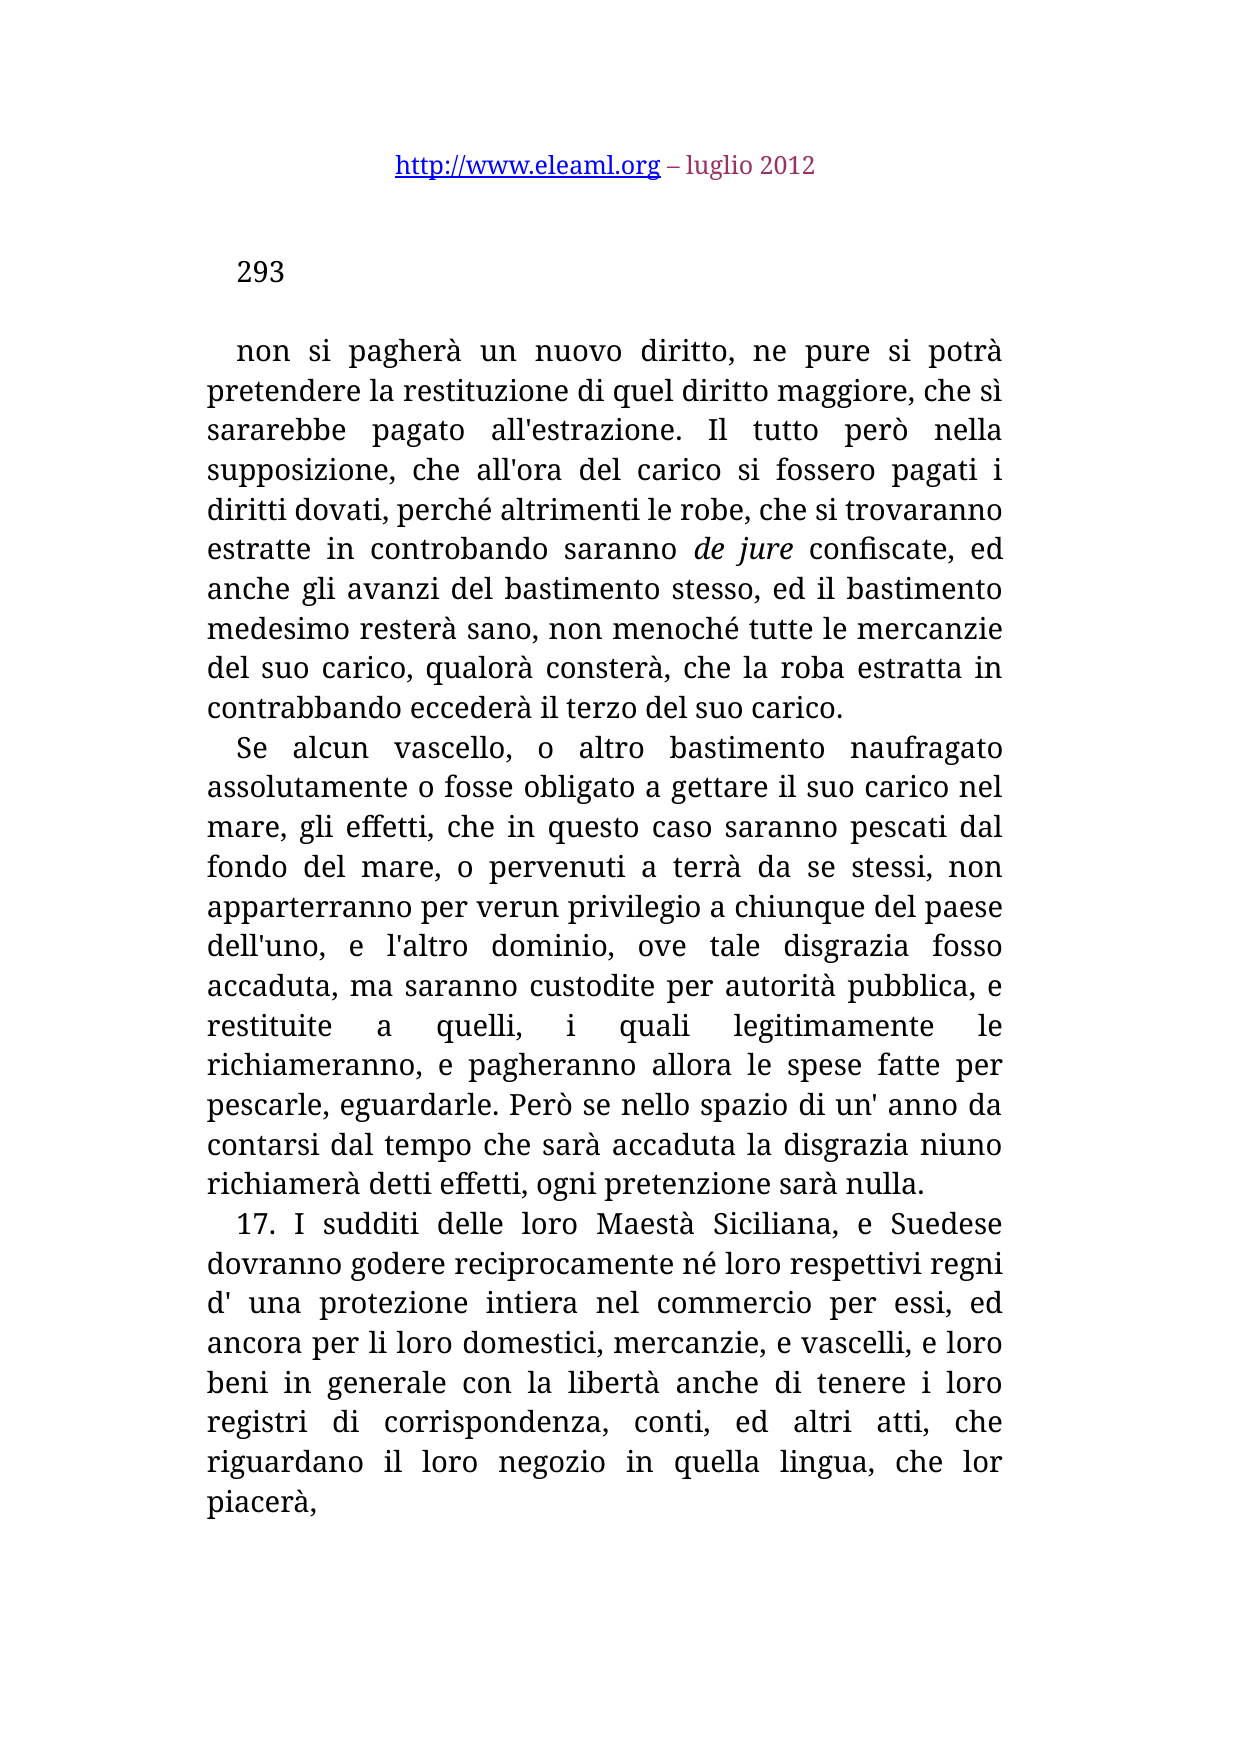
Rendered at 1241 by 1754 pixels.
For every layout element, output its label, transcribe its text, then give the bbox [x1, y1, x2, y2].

text 17. I sudditi delle loro Maestà Siciliana, e Suedese dovranno godere reciprocamente né loro respettivi regni d' una protezione intiera nel commercio per essi, ed ancora per li loro domestici, mercanzie, e vascelli, e loro beni in generale con la libertà anche di tenere i loro registri di corrispondenza, conti, ed altri atti, che riguardano il loro negozio in quella lingua, che lor piacerà, [207, 1203, 1004, 1521]
text Se alcun vascello, o altro bastimento naufragato assolutamente o fosse obligato a gettare il suo carico nel mare, gli effetti, che in questo caso saranno pescati dal fondo del mare, o pervenuti a terrà da se stessi, non apparterranno per verun privilegio a chiunque del paese dell'uno, e l'altro dominio, ove tale disgrazia fosso accaduta, ma saranno custodite per autorità pubblica, e restituite a quelli, i quali legitimamente le richiameranno, e pagheranno allora le spese fatte per pescarle, eguardarle. Però se nello spazio di un' anno da contarsi dal tempo che sarà accaduta la disgrazia niuno richiamerà detti effetti, ogni pretenzione sarà nulla. [207, 727, 1004, 1203]
text non si pagherà un nuovo diritto, ne pure si potrà pretendere la restituzione di quel diritto maggiore, che sì sararebbe pagato all'estrazione. Il tutto però nella supposizione, che all'ora del carico si fossero pagati i diritti dovati, perché altrimenti le robe, che si trovaranno estratte in controbando saranno de jure confiscate, ed anche gli avanzi del bastimento stesso, ed il bastimento medesimo resterà sano, non menoché tutte le mercanzie del suo carico, qualorà consterà, che la roba estratta in contrabbando eccederà il terzo del suo carico. [207, 330, 1004, 727]
text 293 [207, 251, 1004, 291]
